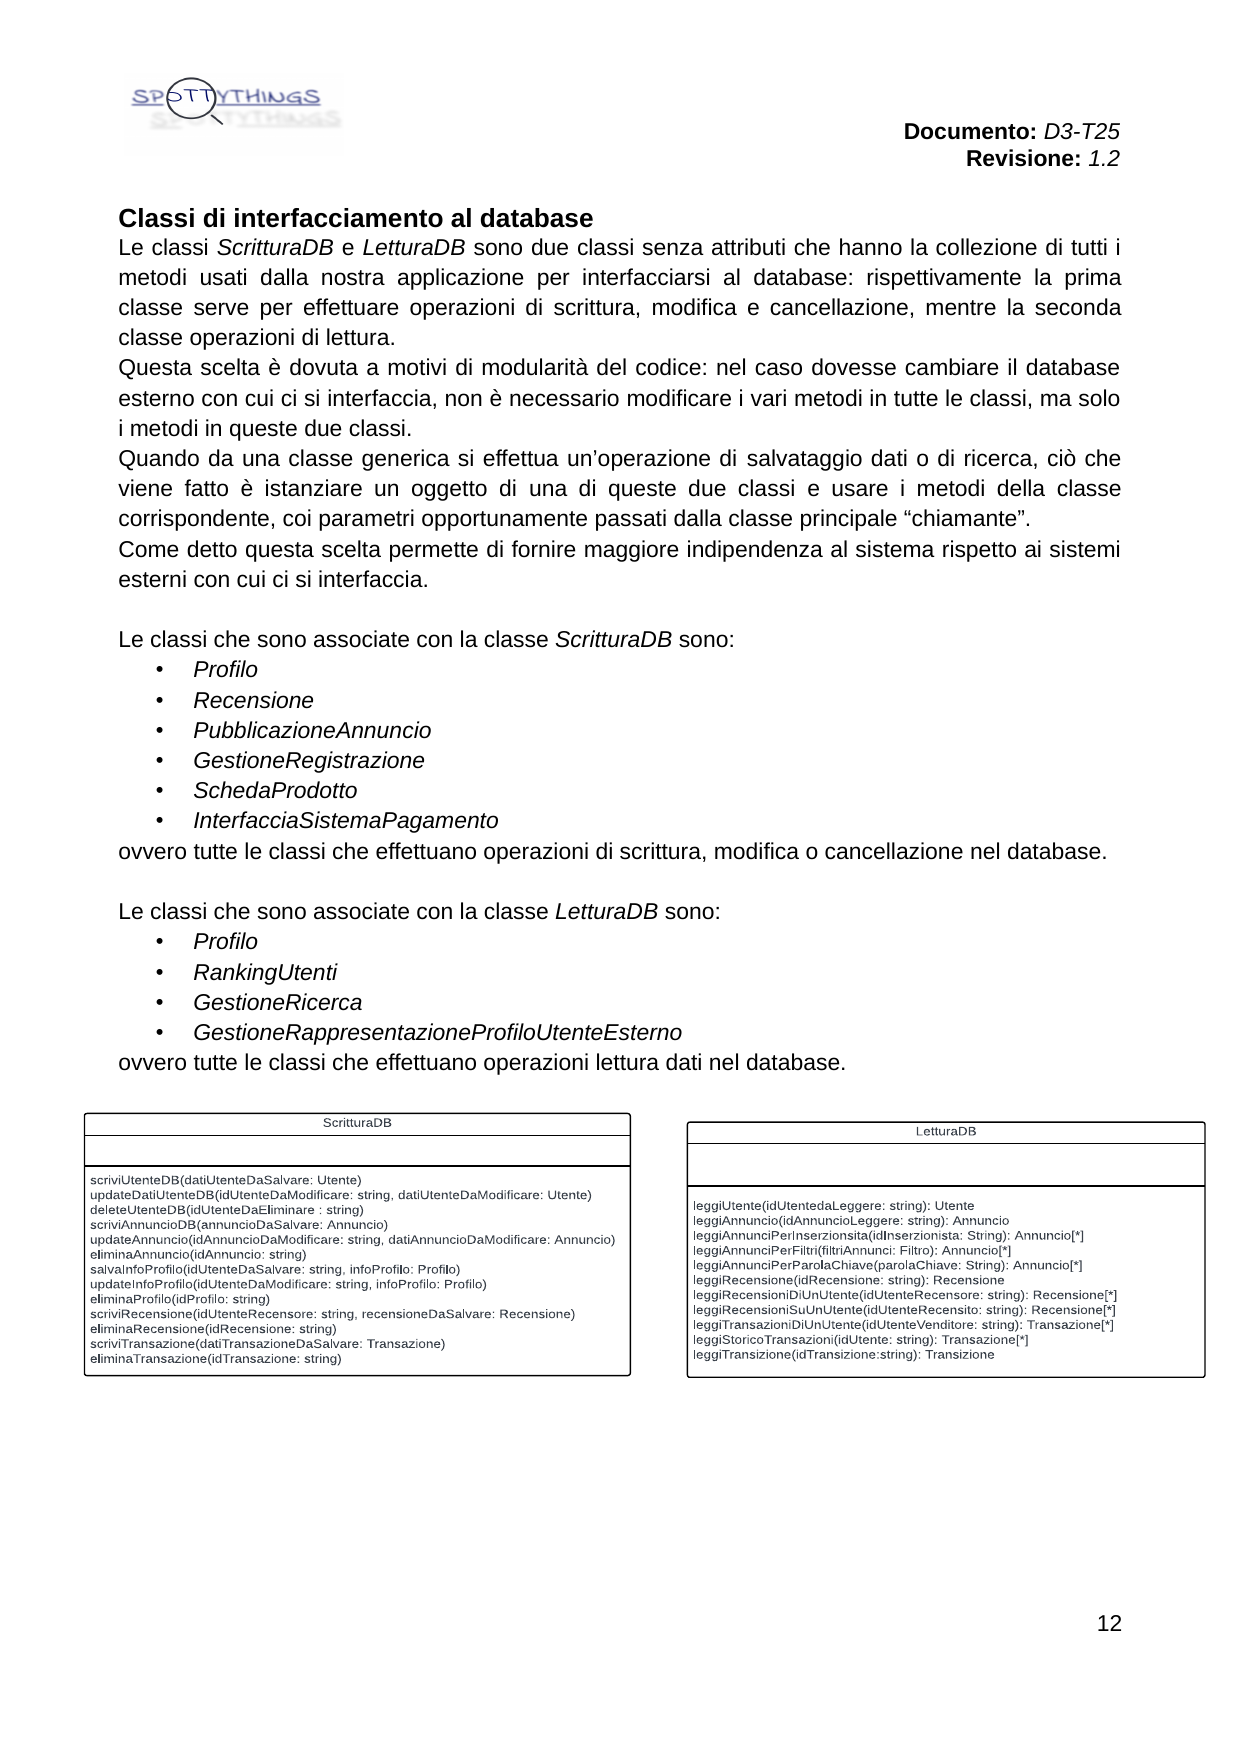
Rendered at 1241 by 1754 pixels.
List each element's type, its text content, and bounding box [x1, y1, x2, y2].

text Come detto questa scelta permette di fornire maggiore indipendenza al sistema rispetto ai sistemi esterni con cui ci si interfaccia. [118, 536, 1122, 592]
subtitle Classi di interfacciamento al database [118, 203, 1122, 233]
list GestioneRegistrazione [156, 747, 1122, 773]
list GestioneRappresentazioneProfiloUtenteEsterno [156, 1019, 1122, 1045]
list Recensione [156, 687, 1122, 713]
text Quando da una classe generica si effettua un’operazione di salvataggio dati o di ricerca, ciò che viene fatto è istanziare un oggetto di una di queste due classi e usare i metodi della classe corrispondente, coi parametri opportunamente passati dalla classe principale “chiamante”. [118, 445, 1122, 532]
list InterfacciaSistemaPagamento [156, 807, 1122, 834]
list SchedaProdotto [156, 777, 1122, 803]
list PubblicazioneAnnuncio [156, 717, 1122, 743]
list RankingUtenti [156, 958, 1122, 985]
list GestioneRicerca [156, 989, 1122, 1015]
text Questa scelta è dovuta a motivi di modularità del codice: nel caso dovesse cambiare il database esterno con cui ci si interfaccia, non è necessario modificare i vari metodi in tutte le classi, ma solo i metodi in queste due classi. [118, 354, 1122, 441]
text Le classi che sono associate con la classe ScritturaDB sono: [118, 626, 1122, 652]
list Profilo [156, 656, 1122, 683]
list Profilo [156, 928, 1122, 954]
text Le classi ScritturaDB e LetturaDB sono due classi senza attributi che hanno la collezione di tutti i metodi usati dalla nostra applicazione per interfacciarsi al database: rispettivamente la prima classe serve per effettuare operazioni di scrittura, modifica e cancellazione, mentre la seconda classe operazioni di lettura. [118, 233, 1122, 350]
text ovvero tutte le classi che effettuano operazioni di scrittura, modifica o cancellazione nel database. [118, 838, 1122, 864]
text ovvero tutte le classi che effettuano operazioni lettura dati nel database. [118, 1049, 1122, 1075]
text Le classi che sono associate con la classe LetturaDB sono: [118, 898, 1122, 924]
picture [123, 73, 345, 156]
